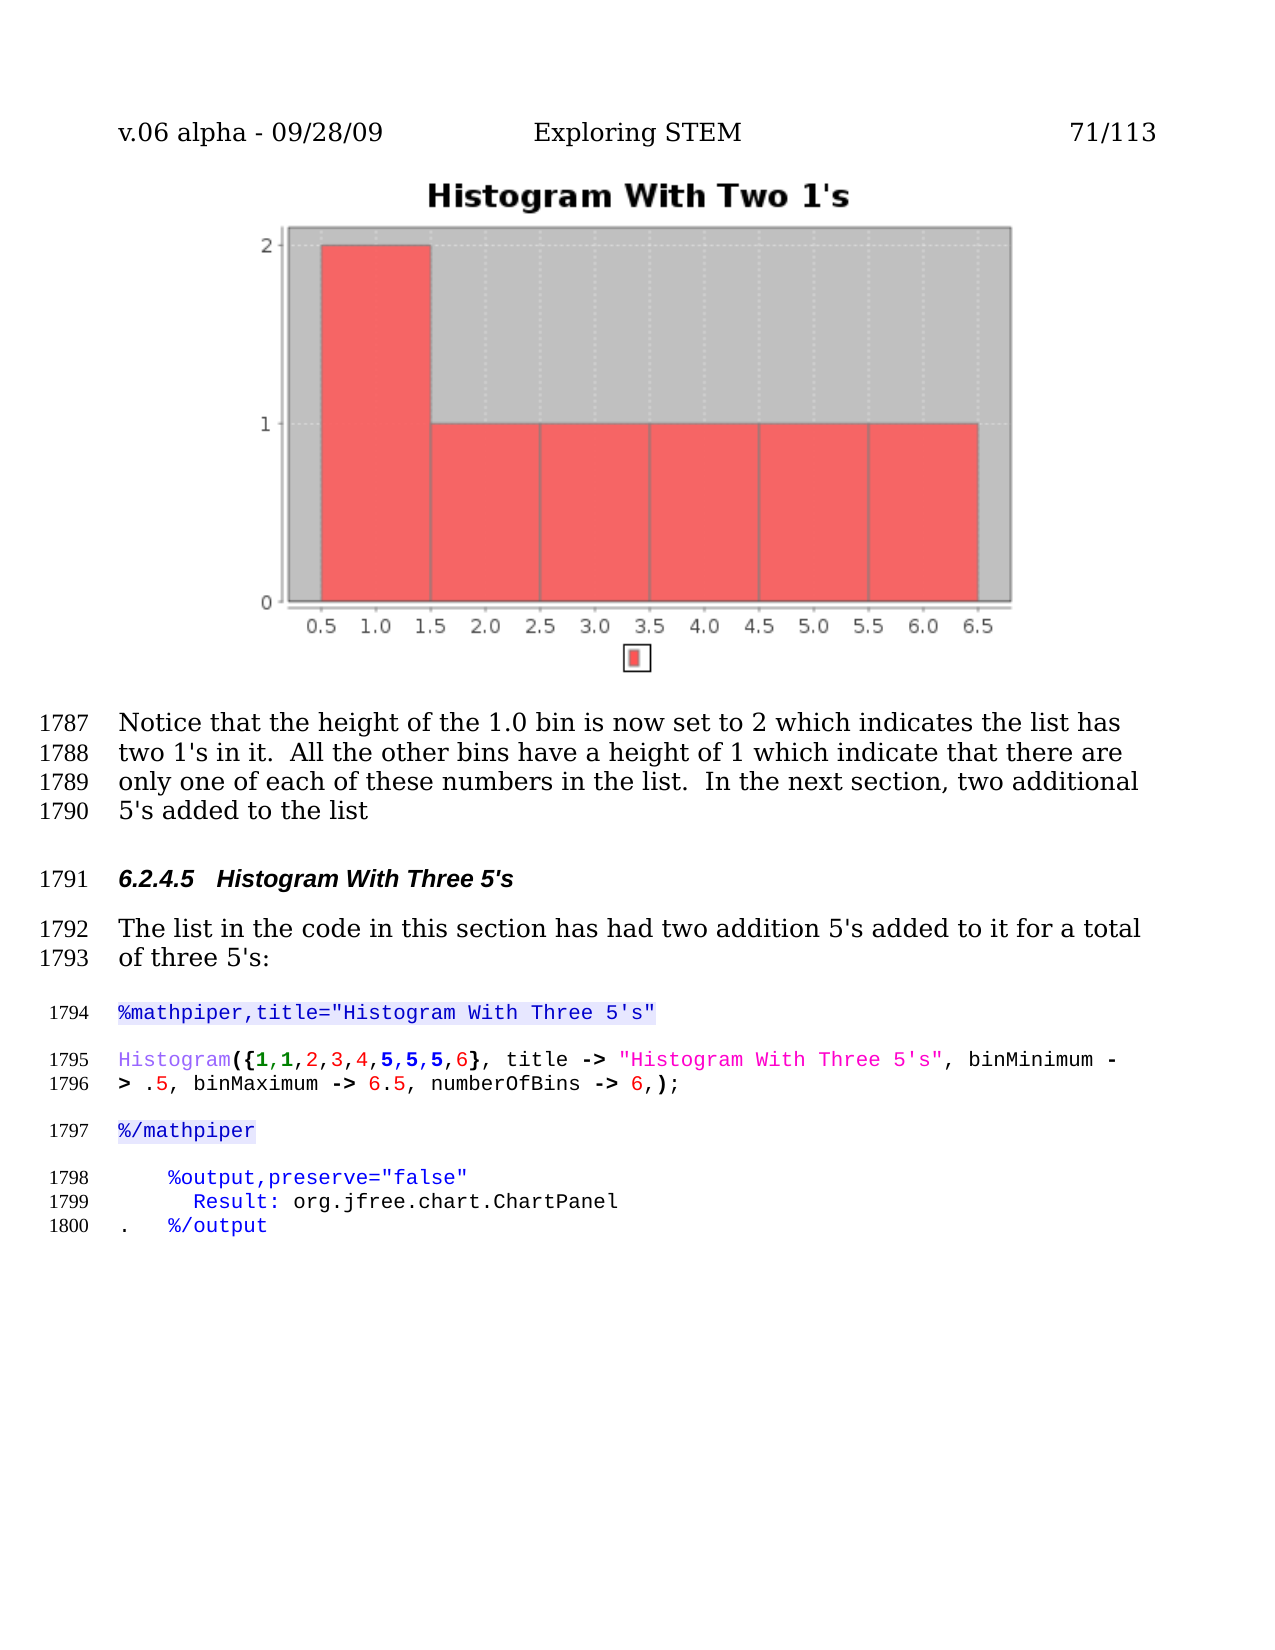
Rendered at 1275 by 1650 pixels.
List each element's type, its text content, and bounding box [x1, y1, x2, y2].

text Result: org.jfree.chart.ChartPanel [118, 1191, 1157, 1214]
text %mathpiper,title="Histogram With Three 5's" [118, 1002, 1157, 1025]
text %/mathpiper [118, 1120, 1157, 1144]
text %output,preserve="false" [118, 1167, 1157, 1191]
subtitle Histogram With Three 5's [118, 864, 1157, 893]
picture [245, 176, 1030, 674]
text Notice that the height of the 1.0 bin is now set to 2 which indicates the list has two 1's in it. All the other bins have a height of 1 which indicate that there are only one of each of these numbers in the list. In the next section, two additional 5's added to the list [118, 708, 1157, 825]
text The list in the code in this section has had two addition 5's added to it for a total of three 5's: [118, 914, 1157, 972]
text Histogram({1,1,2,3,4,5,5,5,6}, title -> "Histogram With Three 5's", binMinimum -> .5, binMaximum -> 6.5, numberOfBins -> 6,); [118, 1049, 1157, 1096]
text . %/output [118, 1214, 1157, 1238]
